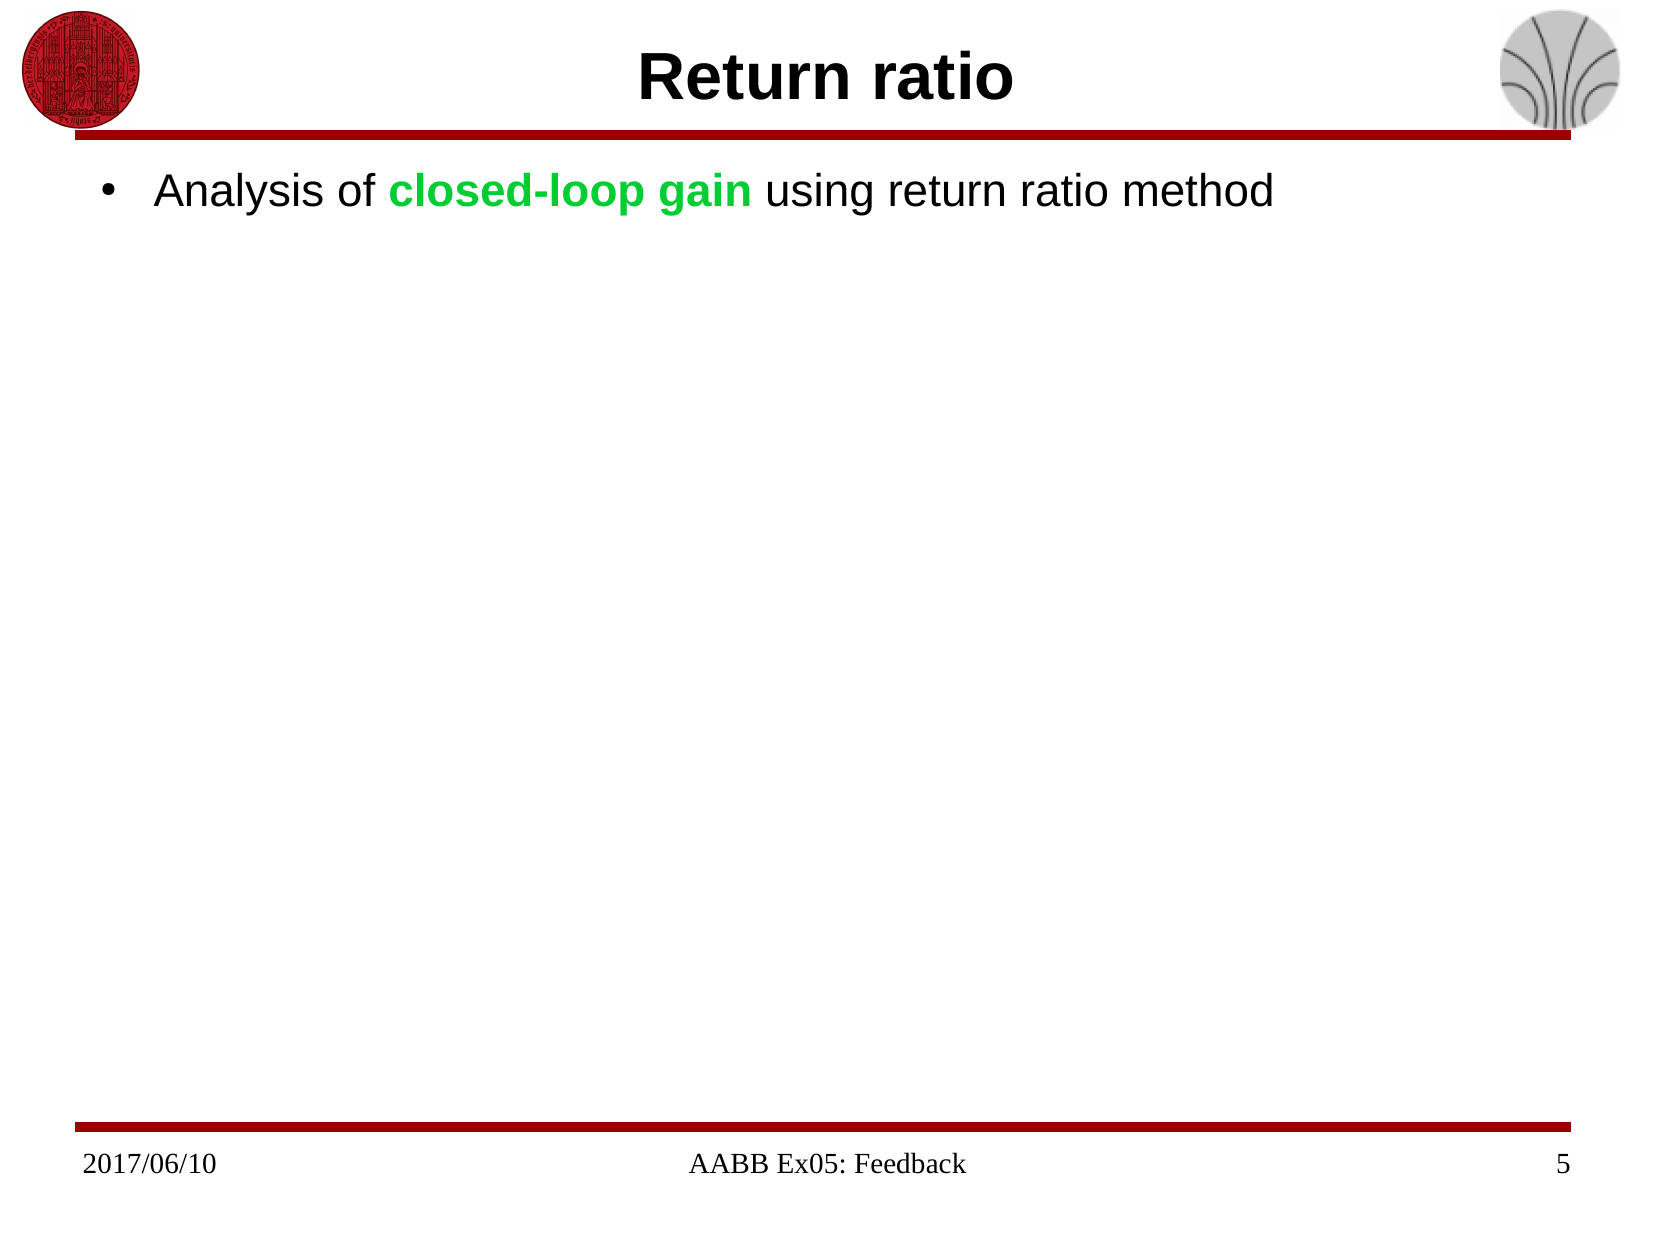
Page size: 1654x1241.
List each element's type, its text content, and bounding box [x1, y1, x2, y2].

list Analysis of closed-loop gain using return ratio method [82, 165, 1571, 1111]
picture [20, 9, 141, 130]
picture [1500, 9, 1621, 131]
title Return ratio [82, 25, 1571, 127]
